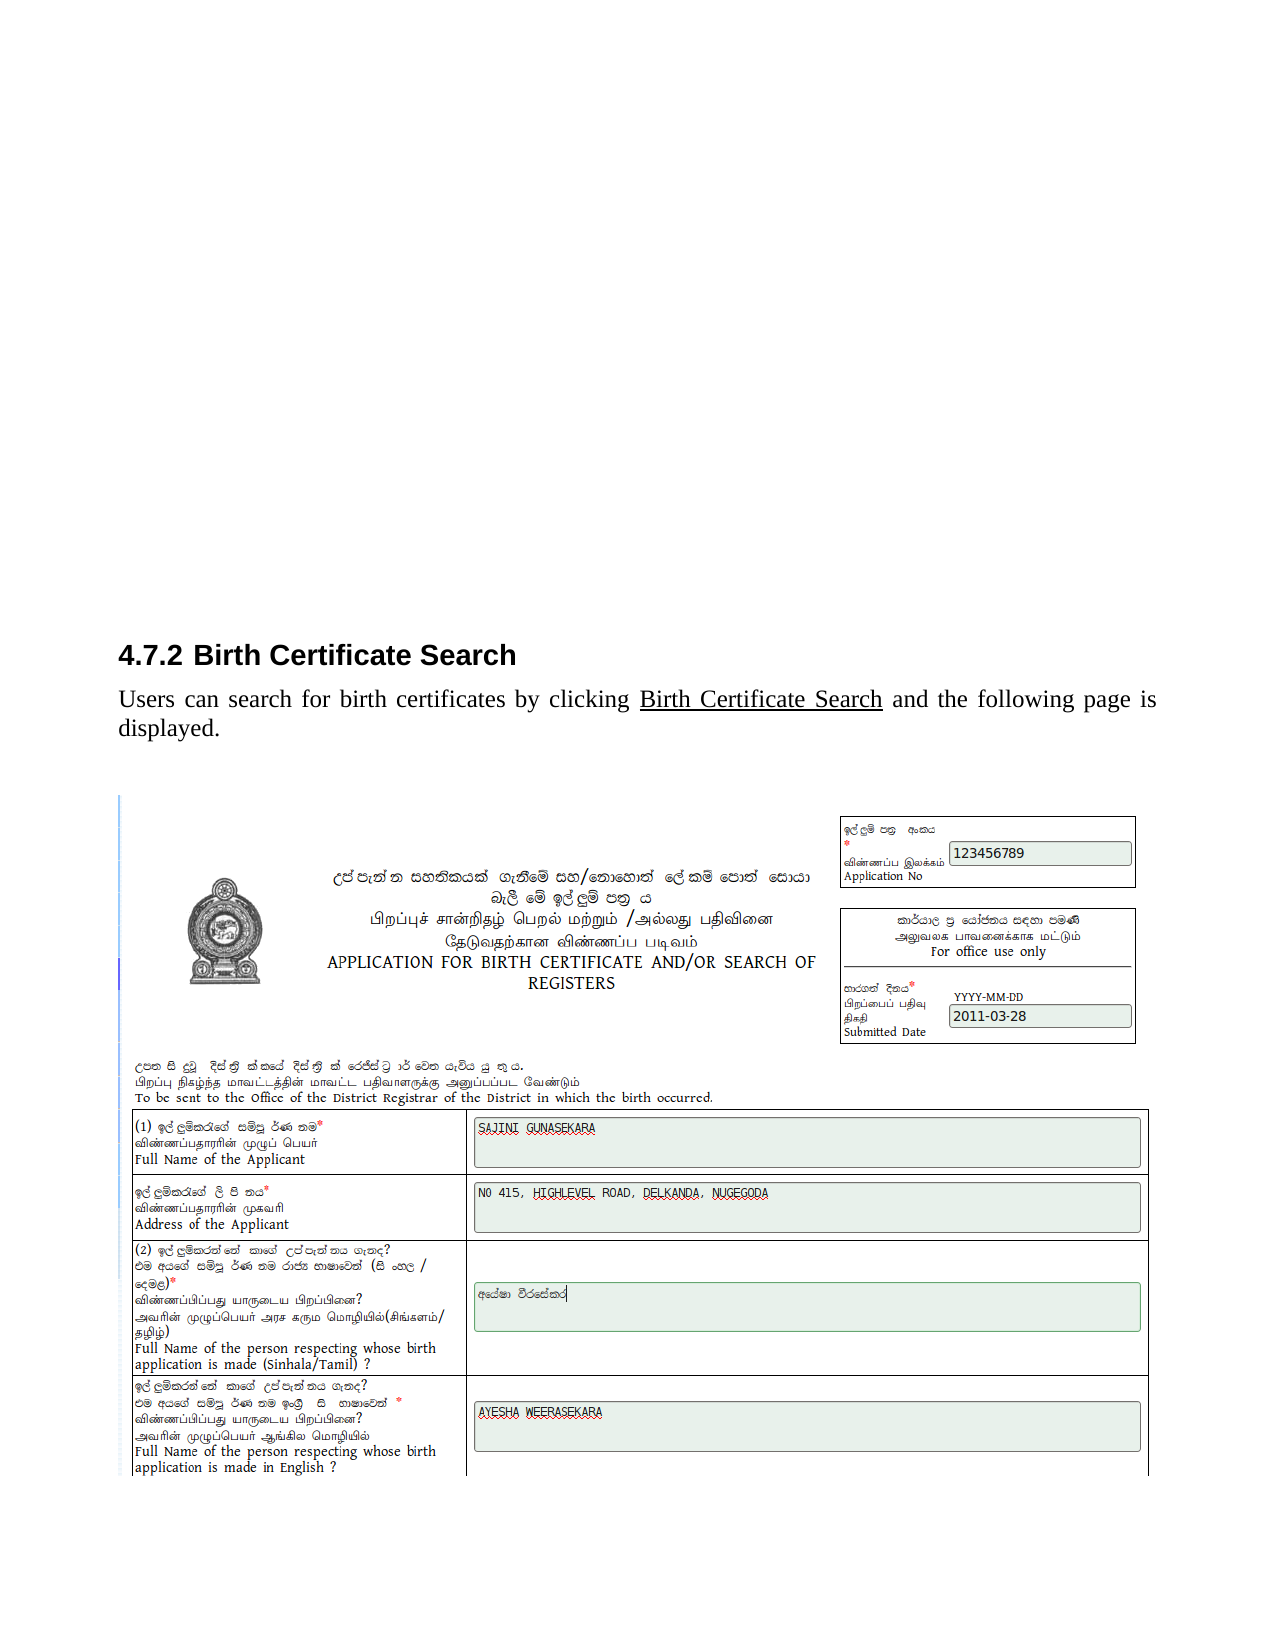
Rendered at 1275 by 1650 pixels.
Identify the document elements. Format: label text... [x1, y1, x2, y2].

subtitle Birth Certificate Search [118, 638, 1157, 672]
text Users can search for birth certificates by clicking Birth Certificate Search and the following page is displayed. [118, 684, 1157, 742]
picture [118, 795, 1157, 1476]
